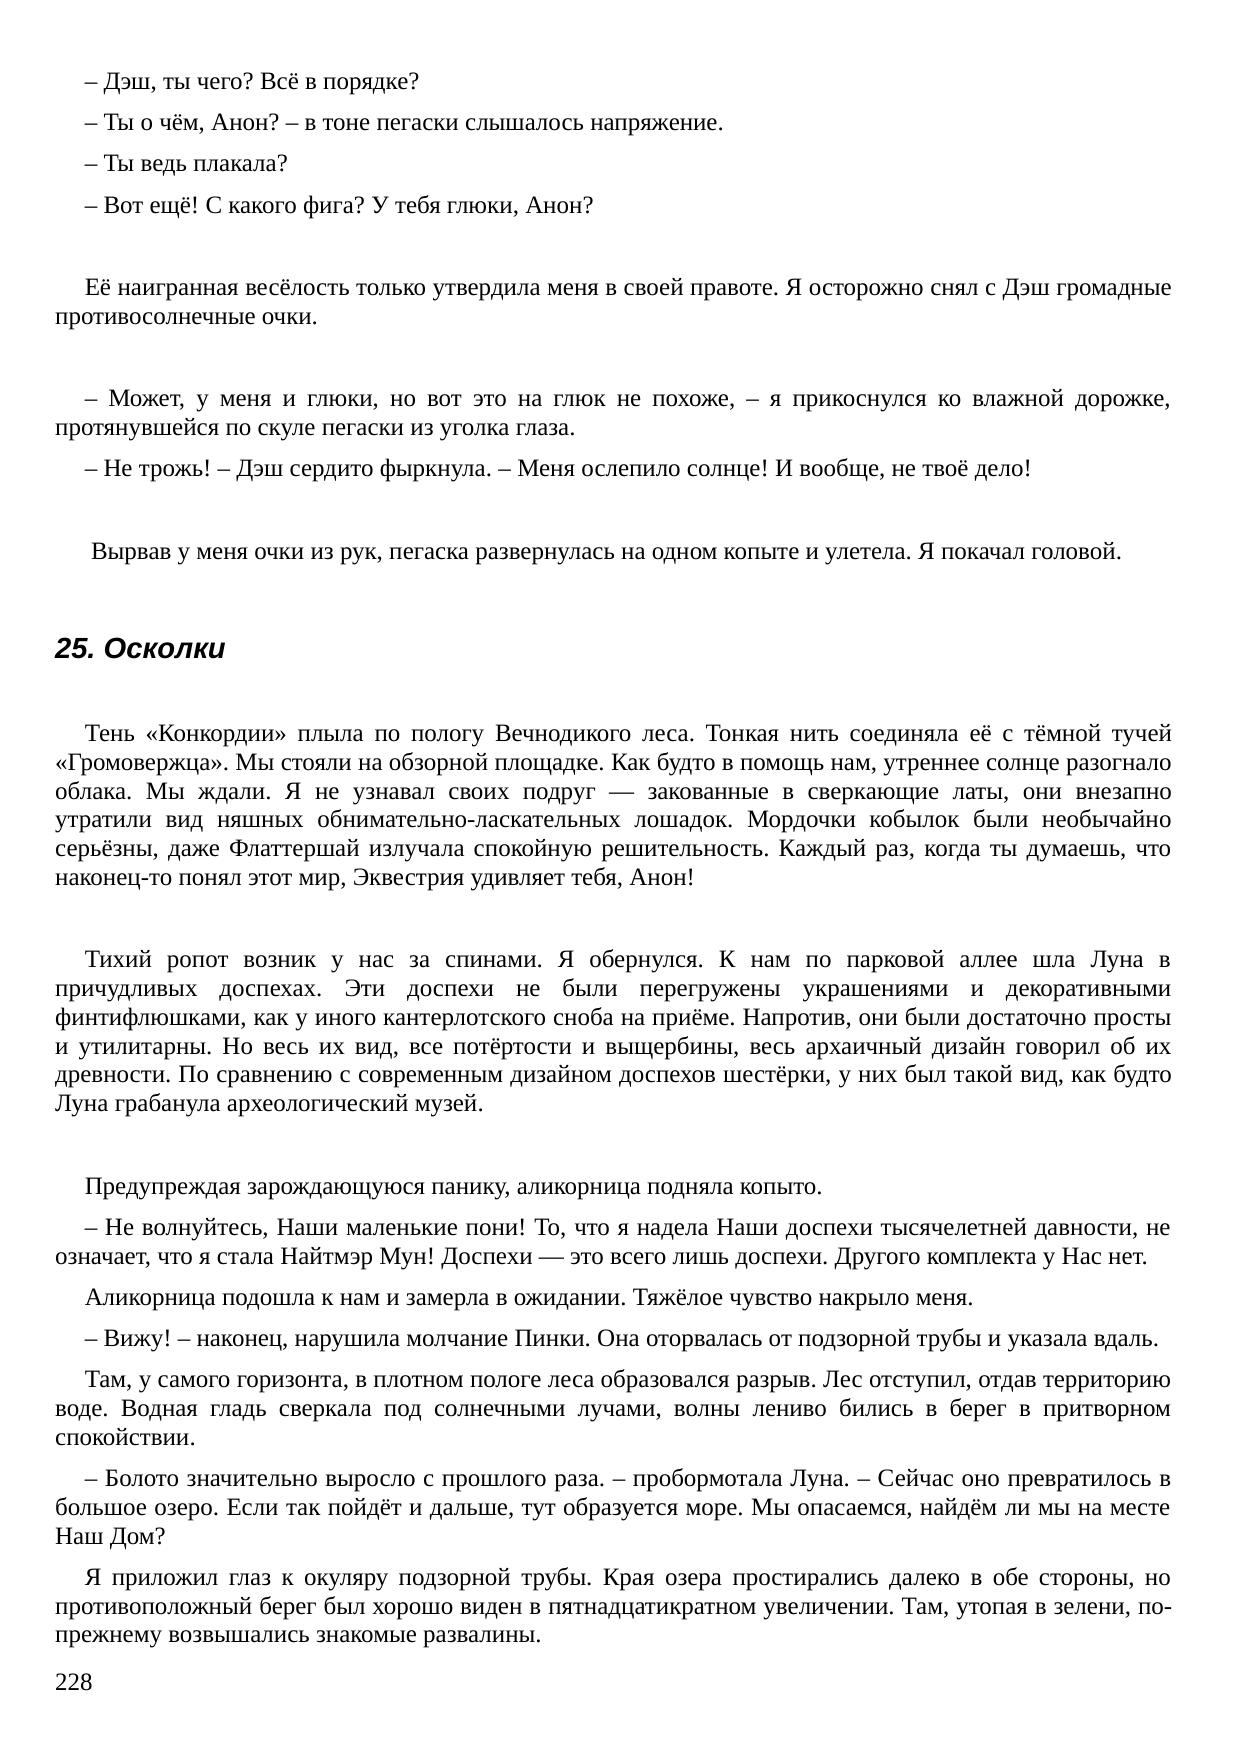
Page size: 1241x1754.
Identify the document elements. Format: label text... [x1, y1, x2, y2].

text Вырвав у меня очки из рук, пегаска развернулась на одном копыте и улетела. Я покачал головой. [55, 536, 1173, 565]
text Предупреждая зарождающуюся панику, аликорница подняла копыто. [55, 1171, 1173, 1199]
text – Может, у меня и глюки, но вот это на глюк не похоже, – я прикоснулся ко влажной дорожке, протянувшейся по скуле пегаски из уголка глаза. [55, 383, 1173, 441]
text – Не волнуйтесь, Наши маленькие пони! То, что я надела Наши доспехи тысячелетней давности, не означает, что я стала Найтмэр Мун! Доспехи — это всего лишь доспехи. Другого комплекта у Нас нет. [55, 1212, 1173, 1269]
text – Не трожь! – Дэш сердито фыркнула. – Меня ослепило солнце! И вообще, не твоё дело! [55, 453, 1173, 482]
text Тень «Конкордии» плыла по пологу Вечнодикого леса. Тонкая нить соединяла её с тёмной тучей «Громовержца». Мы стояли на обзорной площадке. Как будто в помощь нам, утреннее солнце разогнало облака. Мы ждали. Я не узнавал своих подруг — закованные в сверкающие латы, они внезапно утратили вид няшных обнимательно-ласкательных лошадок. Мордочки кобылок были необычайно серьёзны, даже Флаттершай излучала спокойную решительность. Каждый раз, когда ты думаешь, что наконец-то понял этот мир, Эквестрия удивляет тебя, Анон! [55, 718, 1173, 891]
text – Болото значительно выросло с прошлого раза. – пробормотала Луна. – Сейчас оно превратилось в большое озеро. Если так пойдёт и дальше, тут образуется море. Мы опасаемся, найдём ли мы на месте Наш Дом? [55, 1463, 1173, 1549]
text – Вот ещё! С какого фига? У тебя глюки, Анон? [55, 190, 1173, 218]
text – Ты ведь плакала? [55, 148, 1173, 177]
text – Дэш, ты чего? Всё в порядке? [55, 66, 1173, 95]
text Я приложил глаз к окуляру подзорной трубы. Края озера простирались далеко в обе стороны, но противоположный берег был хорошо виден в пятнадцатикратном увеличении. Там, утопая в зелени, по-прежнему возвышались знакомые развалины. [55, 1562, 1173, 1648]
text Тихий ропот возник у нас за спинами. Я обернулся. К нам по парковой аллее шла Луна в причудливых доспехах. Эти доспехи не были перегружены украшениями и декоративными финтифлюшками, как у иного кантерлотского сноба на приёме. Напротив, они были достаточно просты и утилитарны. Но весь их вид, все потёртости и выщербины, весь архаичный дизайн говорил об их древности. По сравнению с современным дизайном доспехов шестёрки, у них был такой вид, как будто Луна грабанула археологический музей. [55, 944, 1173, 1117]
text Аликорница подошла к нам и замерла в ожидании. Тяжёлое чувство накрыло меня. [55, 1282, 1173, 1311]
text – Вижу! – наконец, нарушила молчание Пинки. Она оторвалась от подзорной трубы и указала вдаль. [55, 1323, 1173, 1352]
subtitle 25. Осколки [55, 631, 1173, 664]
text Её наигранная весёлость только утвердила меня в своей правоте. Я осторожно снял с Дэш громадные противосолнечные очки. [55, 272, 1173, 330]
text – Ты о чём, Анон? – в тоне пегаски слышалось напряжение. [55, 107, 1173, 136]
text Там, у самого горизонта, в плотном пологе леса образовался разрыв. Лес отступил, отдав территорию воде. Водная гладь сверкала под солнечными лучами, волны лениво бились в берег в притворном спокойствии. [55, 1364, 1173, 1451]
